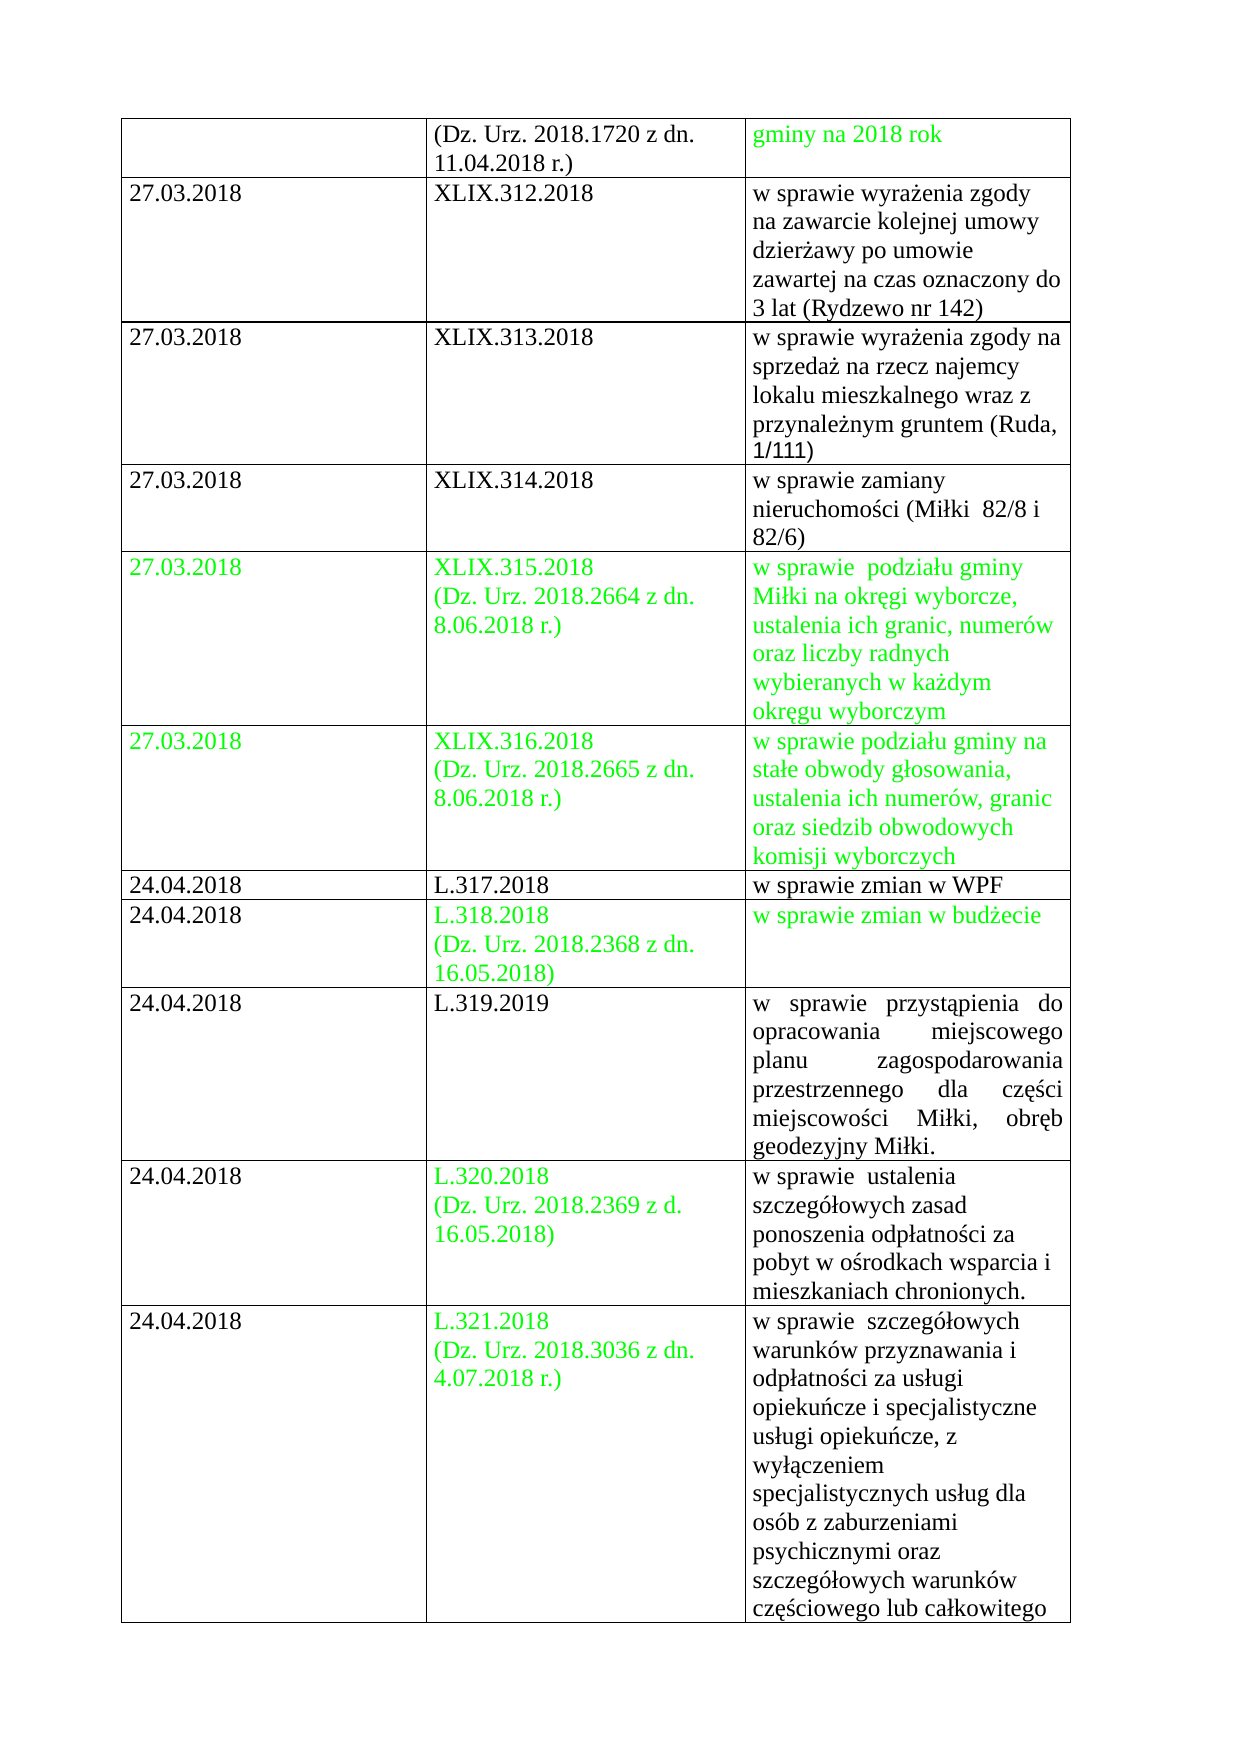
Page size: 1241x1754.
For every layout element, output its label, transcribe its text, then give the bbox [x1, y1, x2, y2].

table_cell L.319.2019 [427, 988, 745, 1160]
table_cell 24.04.2018 [122, 900, 426, 987]
table_cell 27.03.2018 [122, 552, 426, 725]
table_cell L.318.2018 (Dz. Urz. 2018.2368 z dn. 16.05.2018) [427, 900, 745, 987]
table_cell XLIX.312.2018 [427, 178, 745, 321]
table_cell w sprawie szczegółowych warunków przyznawania i odpłatności za usługi opiekuńcze i specjalistyczne usługi opiekuńcze, z wyłączeniem specjalistycznych usług dla osób z zaburzeniami psychicznymi oraz szczegółowych warunków częściowego lub całkowitego [746, 1306, 1070, 1622]
table_cell w sprawie zamiany nieruchomości (Miłki 82/8 i 82/6) [746, 465, 1070, 551]
table_cell 24.04.2018 [122, 988, 426, 1160]
table_cell gminy na 2018 rok [746, 119, 1070, 177]
table_cell 24.04.2018 [122, 1306, 426, 1622]
table_cell w sprawie podziału gminy na stałe obwody głosowania, ustalenia ich numerów, granic oraz siedzib obwodowych komisji wyborczych [746, 726, 1070, 869]
table_cell L.317.2018 [427, 871, 745, 899]
table_cell L.320.2018 (Dz. Urz. 2018.2369 z d. 16.05.2018) [427, 1161, 745, 1305]
table_cell 27.03.2018 [122, 726, 426, 869]
table_cell XLIX.313.2018 [427, 323, 745, 464]
table_cell w sprawie wyrażenia zgody na sprzedaż na rzecz najemcy lokalu mieszkalnego wraz z przynależnym gruntem (Ruda, 1/111) [746, 323, 1070, 464]
table_cell w sprawie przystąpienia do opracowania miejscowego planu zagospodarowania przestrzennego dla części miejscowości Miłki, obręb geodezyjny Miłki. [746, 988, 1070, 1160]
table_cell w sprawie wyrażenia zgody na zawarcie kolejnej umowy dzierżawy po umowie zawartej na czas oznaczony do 3 lat (Rydzewo nr 142) [746, 178, 1070, 321]
table_cell w sprawie ustalenia szczegółowych zasad ponoszenia odpłatności za pobyt w ośrodkach wsparcia i mieszkaniach chronionych. [746, 1161, 1070, 1305]
table_cell w sprawie podziału gminy Miłki na okręgi wyborcze, ustalenia ich granic, numerów oraz liczby radnych wybieranych w każdym okręgu wyborczym [746, 552, 1070, 725]
table_cell XLIX.316.2018 (Dz. Urz. 2018.2665 z dn. 8.06.2018 r.) [427, 726, 745, 869]
table_cell XLIX.315.2018 (Dz. Urz. 2018.2664 z dn. 8.06.2018 r.) [427, 552, 745, 725]
table_cell 27.03.2018 [122, 465, 426, 551]
table_cell 24.04.2018 [122, 1161, 426, 1305]
table_cell w sprawie zmian w budżecie [746, 900, 1070, 987]
table_cell [122, 119, 426, 177]
table_cell w sprawie zmian w WPF [746, 871, 1070, 899]
table_cell L.321.2018 (Dz. Urz. 2018.3036 z dn. 4.07.2018 r.) [427, 1306, 745, 1622]
table_cell 27.03.2018 [122, 323, 426, 464]
table_cell 27.03.2018 [122, 178, 426, 321]
table_cell 24.04.2018 [122, 871, 426, 899]
table_cell XLIX.314.2018 [427, 465, 745, 551]
